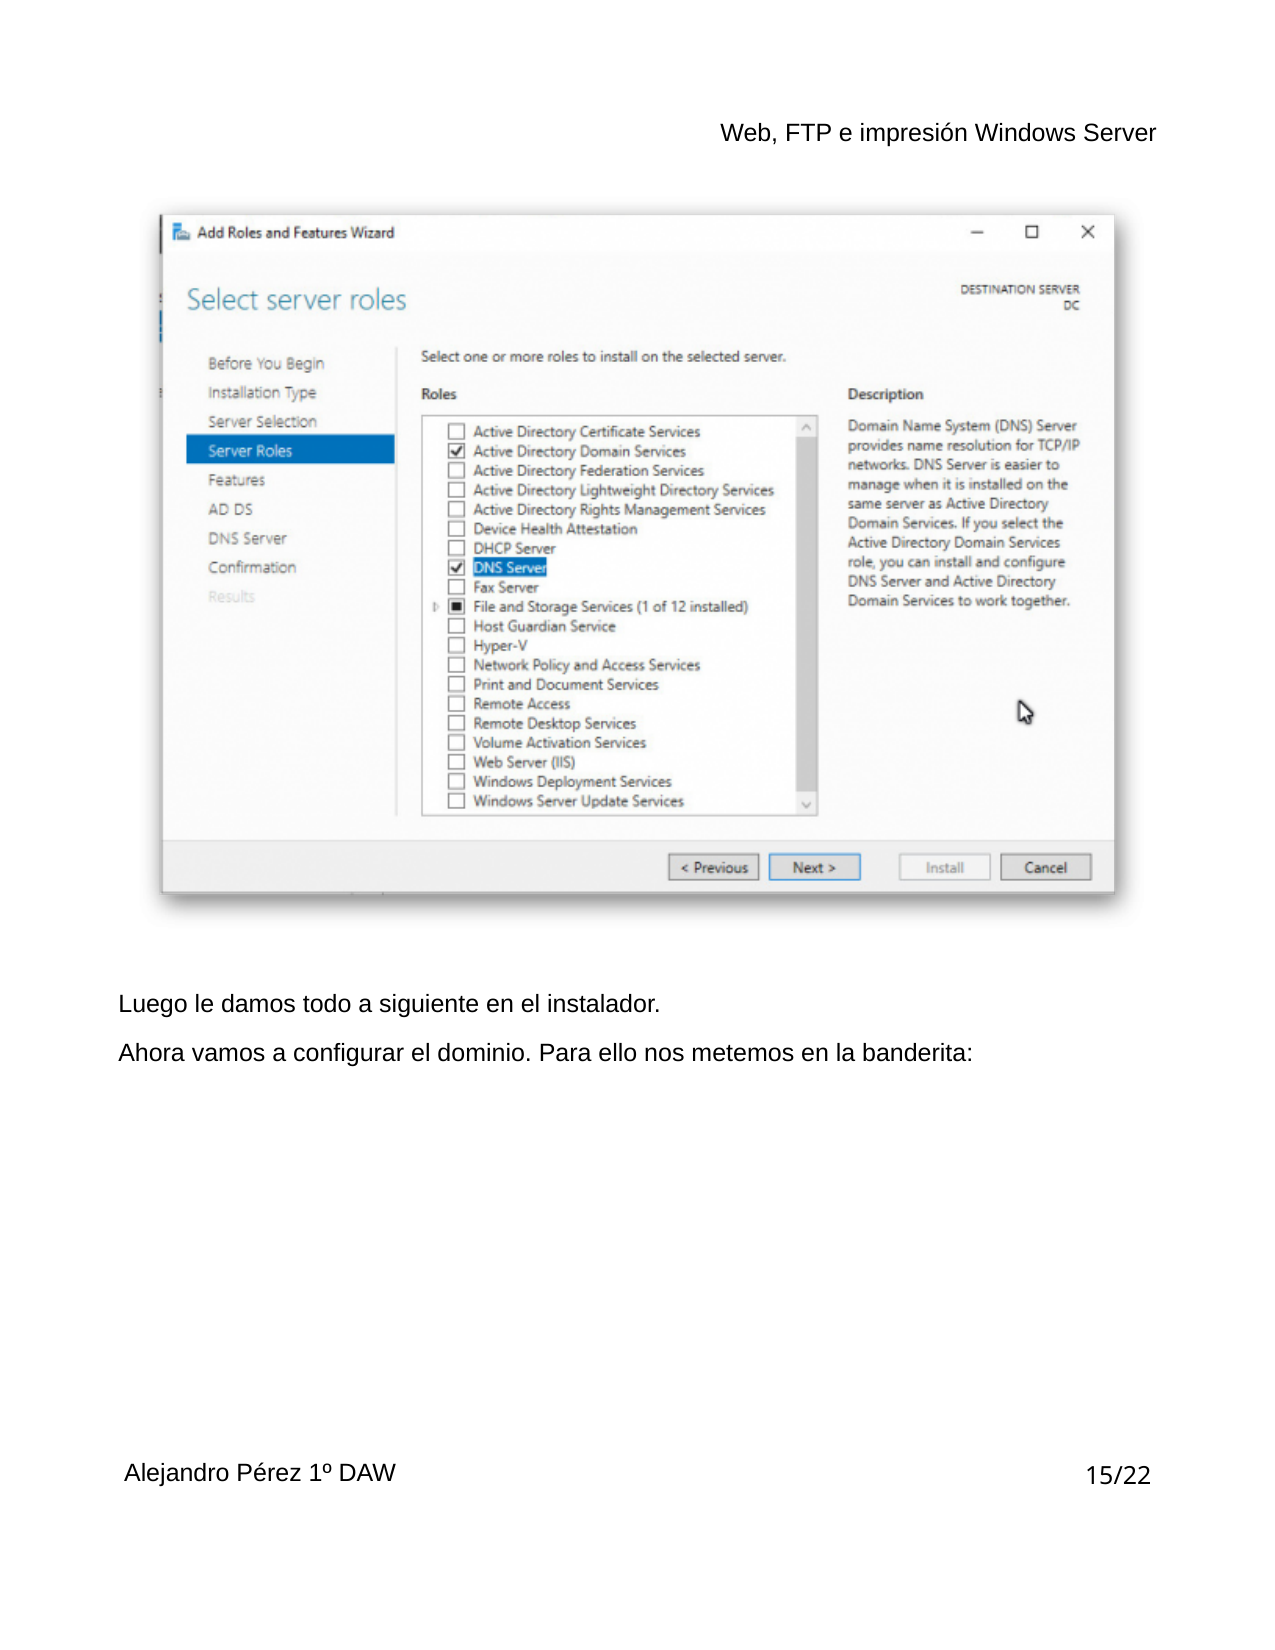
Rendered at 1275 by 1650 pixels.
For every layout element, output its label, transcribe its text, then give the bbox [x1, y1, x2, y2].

text Ahora vamos a configurar el dominio. Para ello nos metemos en la banderita: [118, 1038, 1157, 1067]
picture [122, 176, 1154, 934]
text Luego le damos todo a siguiente en el instalador. [118, 989, 1157, 1018]
